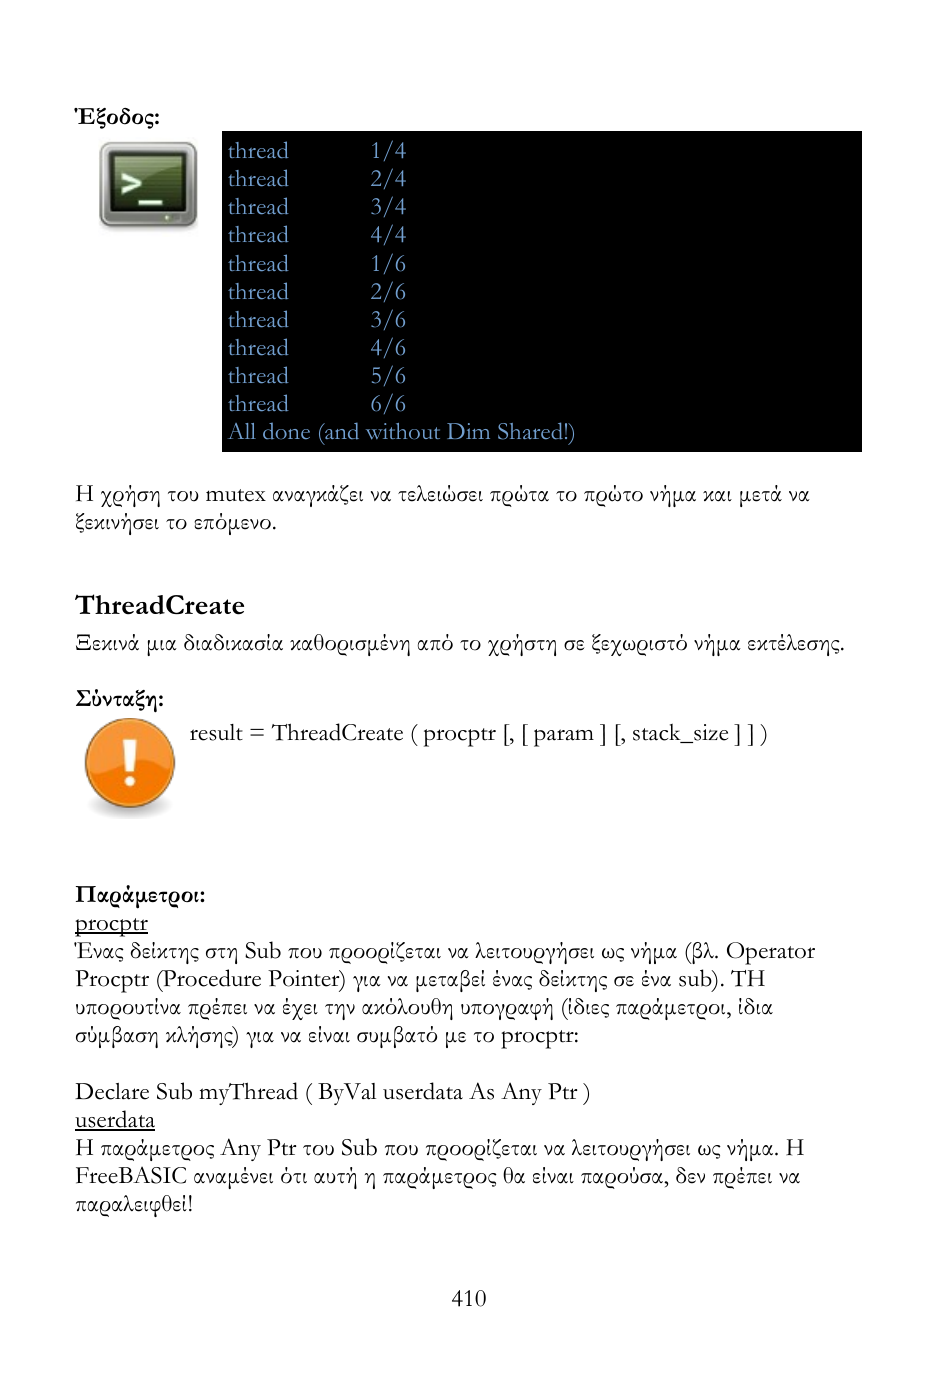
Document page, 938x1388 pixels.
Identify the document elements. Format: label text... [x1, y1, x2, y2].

text Σύνταξη: [75, 685, 862, 713]
text userdata [75, 1106, 862, 1134]
text Η χρήση του mutex αναγκάζει να τελειώσει πρώτα το πρώτο νήμα και μετά να ξεκινήσει το επόμενο. [75, 480, 862, 536]
subtitle ThreadCreate [75, 589, 862, 622]
text Παράμετροι: [75, 881, 862, 909]
text Ξεκινά μια διαδικασία καθορισμένη από το χρήστη σε ξεχωριστό νήμα εκτέλεσης. [75, 629, 862, 657]
text Έξοδος: [75, 103, 862, 131]
picture [79, 718, 180, 819]
table_header thread 1/4 thread 2/4 thread 3/4 thread 4/4 thread 1/6 thread 2/6 thread 3/6 thread 4/6 thread 5/6 thread 6/6 All done (and without Dim Shared!) [222, 131, 862, 452]
text Ένας δείκτης στη Sub που προορίζεται να λειτουργήσει ως νήμα (βλ. Operator Procptr (Procedure Pointer) για να μεταβεί ένας δείκτης σε ένα sub). ΤΗ υπορουτίνα πρέπει να έχει την ακόλουθη υπογραφή (ίδιες παράμετροι, ίδια σύμβαση κλήσης) για να είναι συμβατό με το procptr: [75, 937, 862, 1049]
table_header [75, 713, 183, 853]
text Declare Sub myThread ( ByVal userdata As Any Ptr ) [75, 1078, 862, 1106]
text procptr [75, 909, 862, 937]
picture [98, 137, 199, 237]
table_header result = ThreadCreate ( procptr [, [ param ] [, stack_size ] ] ) [184, 713, 863, 853]
table_header [75, 131, 222, 452]
text Η παράμετρος Any Ptr του Sub που προορίζεται να λειτουργήσει ως νήμα. Η FreeBASIC αναμένει ότι αυτή η παράμετρος θα είναι παρούσα, δεν πρέπει να παραλειφθεί! [75, 1134, 862, 1218]
